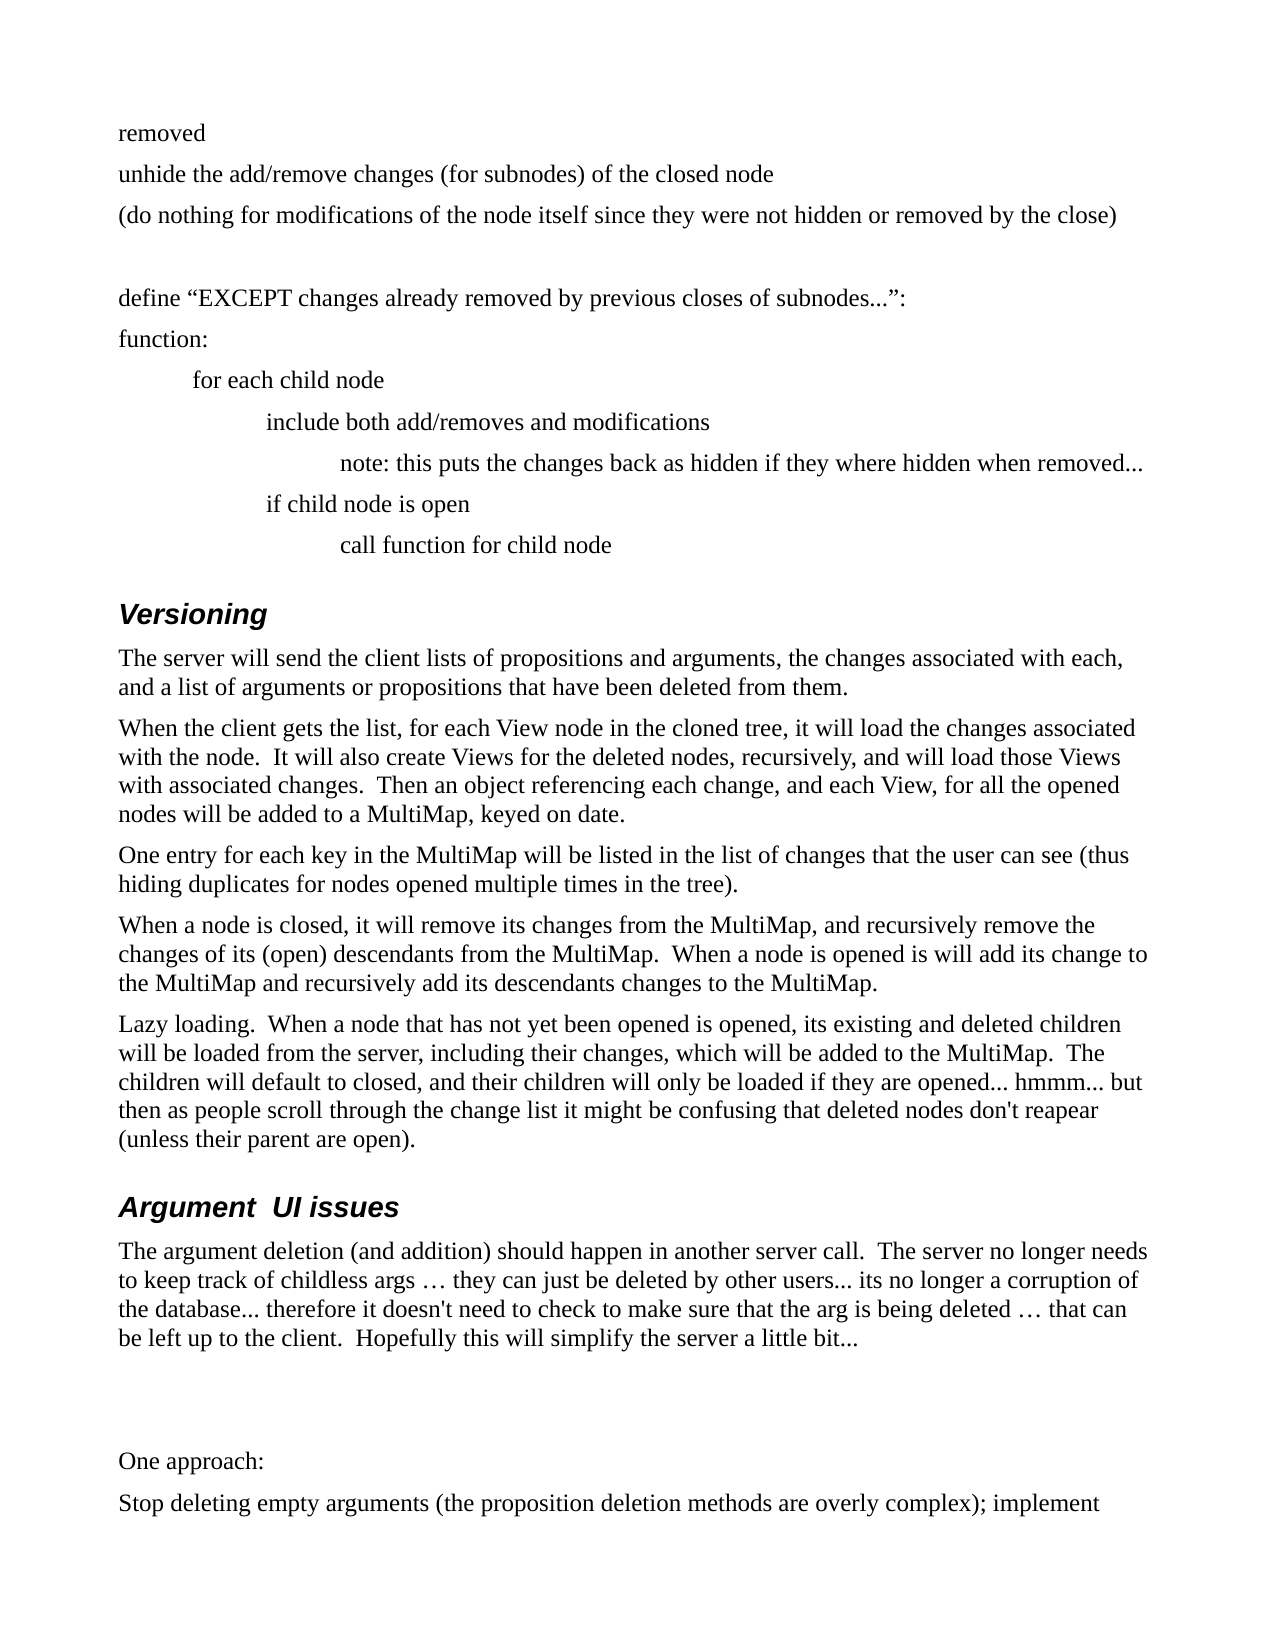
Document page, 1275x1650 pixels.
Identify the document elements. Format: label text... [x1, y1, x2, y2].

subtitle Versioning [118, 597, 1157, 630]
text removed [118, 118, 1157, 147]
text When the client gets the list, for each View node in the cloned tree, it will load the changes associated with the node. It will also create Views for the deleted nodes, recursively, and will load those Views with associated changes. Then an object referencing each change, and each View, for all the opened nodes will be added to a MultiMap, keyed on date. [118, 713, 1157, 828]
text One entry for each key in the MultiMap will be listed in the list of changes that the user can see (thus hiding duplicates for nodes opened multiple times in the tree). [118, 840, 1157, 898]
text One approach: [118, 1446, 1157, 1475]
text include both add/removes and modifications [266, 407, 1157, 436]
text note: this puts the changes back as hidden if they where hidden when removed... [340, 448, 1157, 477]
text function: [118, 324, 1157, 353]
text for each child node [192, 366, 1157, 394]
text The server will send the client lists of propositions and arguments, the changes associated with each, and a list of arguments or propositions that have been deleted from them. [118, 643, 1157, 700]
text The argument deletion (and addition) should happen in another server call. The server no longer needs to keep track of childless args … they can just be deleted by other users... its no longer a corruption of the database... therefore it doesn't need to check to make sure that the arg is being deleted … that can be left up to the client. Hopefully this will simplify the server a little bit... [118, 1236, 1157, 1351]
text call function for child node [340, 531, 1157, 559]
text if child node is open [266, 489, 1157, 518]
text Stop deleting empty arguments (the proposition deletion methods are overly complex); implement [118, 1488, 1157, 1516]
text define “EXCEPT changes already removed by previous closes of subnodes...”: [118, 283, 1157, 312]
text (do nothing for modifications of the node itself since they were not hidden or removed by the close) [118, 201, 1157, 229]
text Lazy loading. When a node that has not yet been opened is opened, its existing and deleted children will be loaded from the server, including their changes, which will be added to the MultiMap. The children will default to closed, and their children will only be loaded if they are opened... hmmm... but then as people scroll through the change list it might be confusing that deleted nodes don't reapear (unless their parent are open). [118, 1009, 1157, 1153]
subtitle Argument UI issues [118, 1190, 1157, 1224]
text When a node is closed, it will remove its changes from the MultiMap, and recursively remove the changes of its (open) descendants from the MultiMap. When a node is opened is will add its change to the MultiMap and recursively add its descendants changes to the MultiMap. [118, 910, 1157, 997]
text unhide the add/remove changes (for subnodes) of the closed node [118, 159, 1157, 188]
